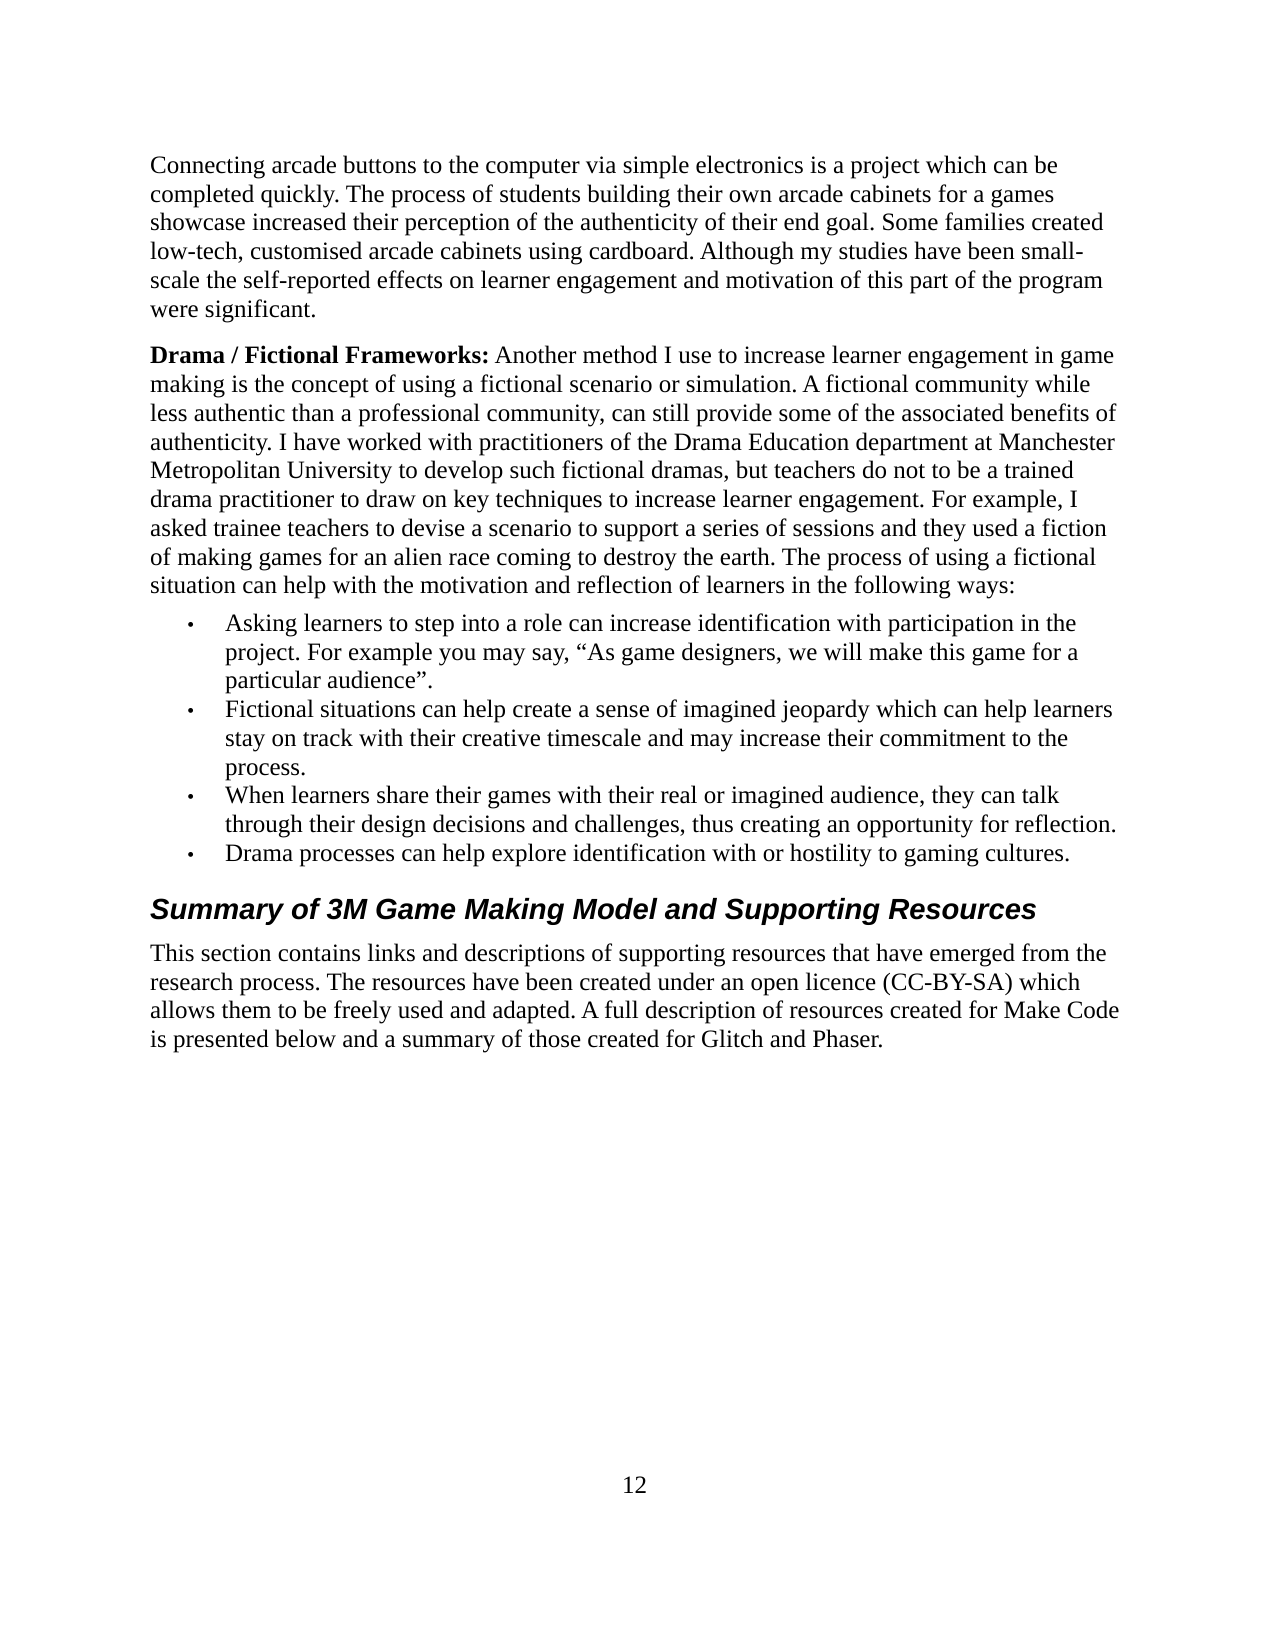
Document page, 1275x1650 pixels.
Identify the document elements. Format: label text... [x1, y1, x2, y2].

list Asking learners to step into a role can increase identification with participation in the project. For example you may say, “As game designers, we will make this game for a particular audience”. [187, 608, 1125, 694]
text This section contains links and descriptions of supporting resources that have emerged from the research process. The resources have been created under an open licence (CC-BY-SA) which allows them to be freely used and adapted. A full description of resources created for Make Code is presented below and a summary of those created for Glitch and Phaser. [150, 938, 1125, 1053]
list Fictional situations can help create a sense of imagined jeopardy which can help learners stay on track with their creative timescale and may increase their commitment to the process. [187, 694, 1125, 781]
list When learners share their games with their real or imagined audience, they can talk through their design decisions and challenges, thus creating an opportunity for reflection. [187, 781, 1125, 838]
subtitle Summary of 3M Game Making Model and Supporting Resources [150, 892, 1125, 925]
list Drama processes can help explore identification with or hostility to gaming cultures. [187, 838, 1125, 867]
text Connecting arcade buttons to the computer via simple electronics is a project which can be completed quickly. The process of students building their own arcade cabinets for a games showcase increased their perception of the authenticity of their end goal. Some families created low-tech, customised arcade cabinets using cardboard. Although my studies have been small-scale the self-reported effects on learner engagement and motivation of this part of the program were significant. [150, 150, 1125, 322]
text Drama / Fictional Frameworks: Another method I use to increase learner engagement in game making is the concept of using a fictional scenario or simulation. A fictional community while less authentic than a professional community, can still provide some of the associated benefits of authenticity. I have worked with practitioners of the Drama Education department at Manchester Metropolitan University to develop such fictional dramas, but teachers do not to be a trained drama practitioner to draw on key techniques to increase learner engagement. For example, I asked trainee teachers to devise a scenario to support a series of sessions and they used a fiction of making games for an alien race coming to destroy the earth. The process of using a fictional situation can help with the motivation and reflection of learners in the following ways: [150, 340, 1125, 599]
